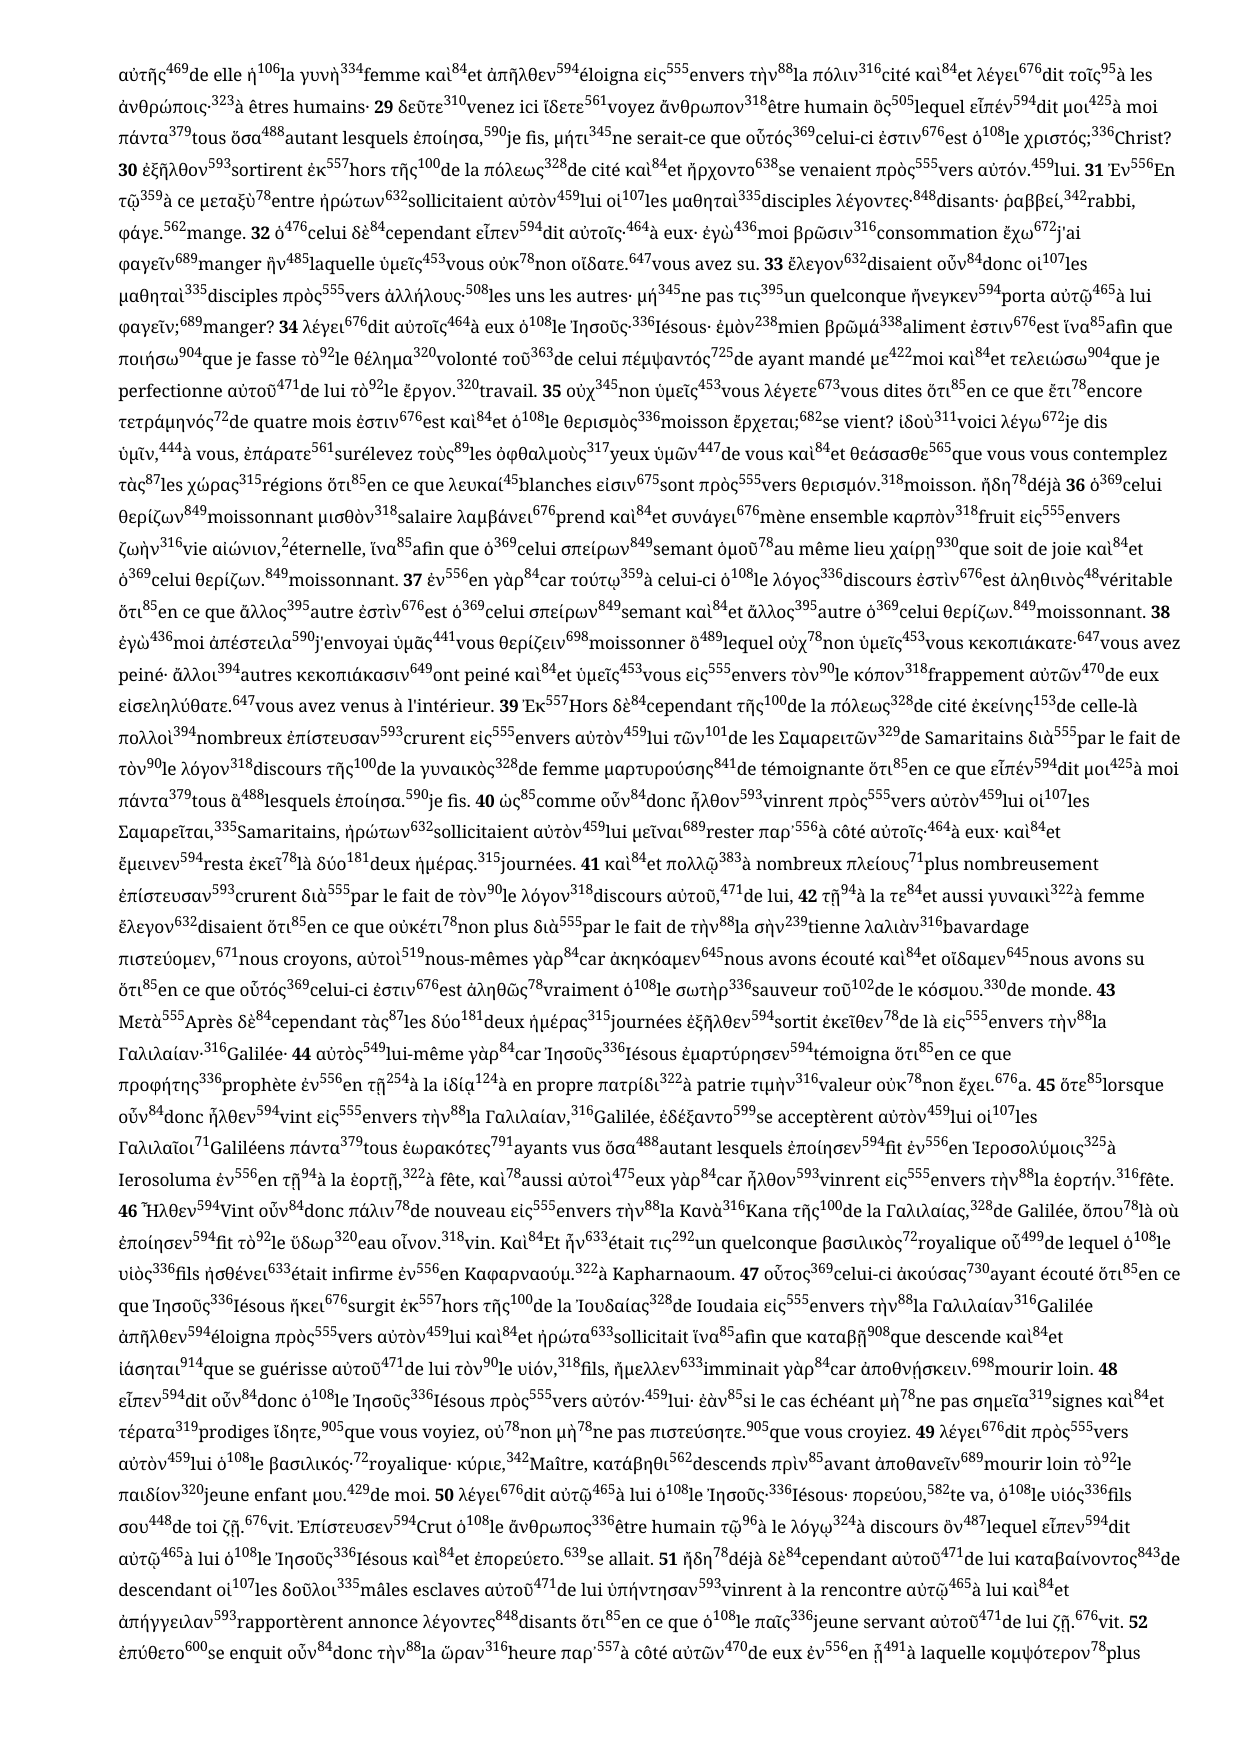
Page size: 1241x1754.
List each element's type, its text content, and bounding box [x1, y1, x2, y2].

text 1 Ὡς85Comme οὖν84donc ἔγνω594connut ὁ108le κύριος336Maître ὅτι85en ce que ἤκουσαν593écoutèrent οἱ107les Φαρισαῖοι335Pharisiens ὅτι85en ce que Ἰησοῦς336Iésous πλείονας3plus nombreusement μαθητὰς317disciples ποιεῖ676fait καὶ84et βαπτίζει676baptise ἢ84ou Ἰωάννης336Ioannes 2 –942– καίτοιγε84et néanmoins certes Ἰησοῦς336Iésous αὐτὸς549lui-même οὐκ78non ἐβάπτιζεν633baptisait ἀλλ᾽84mais οἱ107les μαθηταὶ335disciples αὐτοῦ471de lui –942– 3 ἀφῆκεν594abandonna τὴν88la Ἰουδαίαν316Ioudaia καὶ84et ἀπῆλθεν594éloigna πάλιν78de nouveau εἰς555envers τὴν88la Γαλιλαίαν.316Galilée. 4 Ἔδει633Attachait de lien δὲ84cependant αὐτὸν459lui διέρχεσθαι699se passer à travers διὰ557par τῆς100de la Σαμαρείας.328de Samarie. 5 Ἔρχεται682Se vient οὖν84donc εἰς555envers πόλιν316cité τῆς100de la Σαμαρείας328de Samarie λεγομένην882étante dite Συχὰρ316Sychar πλησίον560prochain τοῦ104de le χωρίου332de emplacement ὃ489lequel ἔδωκεν594donna Ἰακὼβ336Iakob τῷ96à le Ἰωσὴφ324à Ioseph τῷ96à le υἱῷ324à fils αὐτοῦ·471de lui· 6 ἦν633était δὲ84cependant ἐκεῖ78là πηγὴ334source τοῦ102de le Ἰακώβ.330de Iakob. ὁ108le οὖν84donc Ἰησοῦς336Iésous κεκοπιακὼς792ayant peiné ἐκ557hors τῆς100de la ὁδοιπορίας328de marche de cheminement ἐκαθέζετο639se siégeait οὕτως78ainsi ἐπὶ556sur τῇ94à la πηγῇ·322à source· ὥρα334heure ἦν633était ὡς558comme ἕκτη.70sixième. 7 Ἔρχεται682Se vient γυνὴ334femme ἐκ557hors τῆς100de la Σαμαρείας328de Samarie ἀντλῆσαι689puiser ὕδωρ.320eau. λέγει676dit αὐτῇ463à elle ὁ108le Ἰησοῦς·336Iésous· δός562donne μοι425à moi πεῖν·689boire· 8 οἱ107les γὰρ84car μαθηταὶ335disciples αὐτοῦ471de lui ἀπεληλύθεισαν666avaient éloigné εἰς555envers τὴν88la πόλιν316cité ἵνα85afin que τροφὰς315nourritures ἀγοράσωσιν.907que achètent à l'agora. 9 λέγει676dit οὖν84donc αὐτῷ465à lui ἡ106la γυνὴ334femme ἡ106la Σαμαρεῖτις·334Samaritaine· πῶς78comment? σὺ454toi Ἰουδαῖος48Ioudaien ὢν849étant παρ᾽557à côté ἐμοῦ429de moi πεῖν689boire αἰτεῖς674tu demandes γυναικὸς328de femme Σαμαρείτιδος328de Samaritaine οὔσης;841de étante? οὐ78non γὰρ84car συνχρῶνται681se utilisent avec Ἰουδαῖοι71Ioudaiens Σαμαρείταις.323à Samaritains. 10 ἀπεκρίθη608fut répondu Ἰησοῦς336Iésous καὶ84et εἶπεν594dit αὐτῇ·463à elle· εἰ85si ᾔδεις665tu avais su τὴν88la δωρεὰν316gratification τοῦ102de le θεοῦ330de Dieu καὶ84et τίς415quel ἐστιν676est ὁ369celui λέγων849disant σοι·445à toi· δός562donne μοι425à moi πεῖν,689boire, σὺ454toi ἂν345le cas échéant ᾔτησας592tu demandas αὐτὸν459lui καὶ84et ἔδωκεν594donna ἄν345le cas échéant σοι445à toi ὕδωρ320eau ζῶν.833vivant. 11 Λέγει676Dit αὐτῷ465à lui ἡ106la γυνή·334femme· κύριε,342Maître, οὔτε84ni ἄντλημα320seau ἔχεις674tu as καὶ84et τὸ110le φρέαρ338puits ἐστὶν676est βαθύ·50profond· πόθεν78d'où? οὖν84donc ἔχεις674tu as τὸ92le ὕδωρ320eau τὸ353ce ζῶν;833vivant? 12 μὴ345ne pas σὺ454toi μείζων48plus grand εἶ674tu es τοῦ102de le πατρὸς330de père ἡμῶν428de nous Ἰακώβ,330de Iakob, ὃς505lequel ἔδωκεν594donna ἡμῖν424à nous τὸ92le φρέαρ320puits καὶ84et αὐτὸς549lui-même ἐξ557hors αὐτοῦ473de lui ἔπιεν594but καὶ84et οἱ107les υἱοὶ335fils αὐτοῦ471de lui καὶ84et τὰ109les θρέμματα337troupeaux αὐτοῦ;471de lui? 13 ἀπεκρίθη608fut répondu Ἰησοῦς336Iésous καὶ84et εἶπεν594dit αὐτῇ·463à elle· πᾶς395tout ὁ369celui πίνων849buvant ἐκ557hors τοῦ104de le ὕδατος332de eau τούτου157de celui-ci διψήσει614aura soif πάλιν·78de nouveau· 14 ὃς505lequel δ᾽84cependant ἂν345le cas échéant πίῃ908que boive ἐκ557hors τοῦ104de le ὕδατος332de eau οὗ501de lequel ἐγὼ436moi δώσω610je donnerai αὐτῷ,465à lui, οὐ78non μὴ78ne pas διψήσει614aura soif εἰς555envers τὸν90le αἰῶνα,318ère, ἀλλὰ84mais τὸ110le ὕδωρ338eau ὃ489lequel δώσω610je donnerai αὐτῷ465à lui γενήσεται620se deviendra ἐν556en αὐτῷ465à lui πηγὴ334source ὕδατος332de eau ἁλλομένου872de se bondissant εἰς555envers ζωὴν316vie αἰώνιον.2éternelle. 15 Λέγει676Dit πρὸς555vers αὐτὸν459lui ἡ106la γυνή·334femme· κύριε,342Maître, δός562donne μοι425à moi τοῦτο145celui-ci τὸ92le ὕδωρ,320eau, ἵνα85afin que μὴ78ne pas διψῶ926que j'aie soif μηδὲ84ni cependant διέρχωμαι932que je me passe à travers ἐνθάδε78ici-même ἀντλεῖν.698puiser. 16 λέγει676dit αὐτῇ·463à elle· ὕπαγε578dirige en arrière φώνησον562sonne de voix τὸν90le ἄνδρα318homme σου448de toi καὶ84et ἐλθὲ562viens ἐνθάδε.78ici-même. 17 ἀπεκρίθη608fut répondu ἡ106la γυνὴ334femme καὶ84et εἶπεν594dit αὐτῷ·465à lui· οὐκ78non ἔχω672j'ai ἄνδρα.318homme. λέγει676dit αὐτῇ463à elle ὁ108le Ἰησοῦς·336Iésous· καλῶς78bellement εἶπας592tu dis ὅτι85en ce que ἄνδρα318homme οὐκ78non ἔχω·672j'ai· 18 πέντε183cinq γὰρ84car ἄνδρας317hommes ἔσχες592tu eus καὶ84et νῦν78maintenant ὃν487lequel ἔχεις674tu as οὐκ78non ἔστιν676est σου448de toi ἀνήρ·336homme· τοῦτο353celui-ci ἀληθὲς56vrai εἴρηκας.648tu as dit. 19 Λέγει676Dit αὐτῷ465à lui ἡ106la γυνή·334femme· κύριε,342Maître, θεωρῶ672j'observe ὅτι85en ce que προφήτης336prophète εἶ674tu es σύ.454toi. 20 οἱ107les πατέρες335pères ἡμῶν428de nous ἐν556en τῷ98à le ὄρει326à montagne τούτῳ151à celui-ci προσεκύνησαν·593prosternèrent vers· καὶ84et ὑμεῖς453vous λέγετε673vous dites ὅτι85en ce que ἐν556en Ἱεροσολύμοις325à Ierosoluma ἐστὶν676est ὁ108le τόπος336lieu ὅπου78là où προσκυνεῖν698prosterner vers δεῖ.676attache de lien. 21 λέγει676dit αὐτῇ463à elle ὁ108le Ἰησοῦς·336Iésous· πίστευέ578crois μοι,425à moi, γύναι,340femme, ὅτι85en ce que ἔρχεται682se vient ὥρα334heure ὅτε78lorsque οὔτε84ni ἐν556en τῷ98à le ὄρει326à montagne τούτῳ151à celui-ci οὔτε84ni ἐν556en Ἱεροσολύμοις325à Ierosoluma προσκυνήσετε611vous prosternerez vers τῷ96à le πατρί.324à père. 22 ὑμεῖς453vous προσκυνεῖτε673vous prosternez vers ὃ489lequel οὐκ78non οἴδατε·647vous avez su· ἡμεῖς435nous προσκυνοῦμεν671nous prosternons vers ὃ489lequel οἴδαμεν,645nous avons su, ὅτι85en ce que ἡ106la σωτηρία334sauvetage ἐκ557hors τῶν101de les Ἰουδαίων65de Ioudaiens ἐστίν.676est. 23 ἀλλὰ84mais ἔρχεται682se vient ὥρα334heure καὶ84et νῦν78maintenant ἐστιν,676est, ὅτε78lorsque οἱ107les ἀληθινοὶ22véritables προσκυνηταὶ335prosternateurs προσκυνήσουσιν613prosterneront vers τῷ96à le πατρὶ324à père ἐν556en πνεύματι326à souffle καὶ84et ἀληθείᾳ·322à vérité· καὶ78aussi γὰρ84car ὁ108le πατὴρ336père τοιούτους350tels ζητεῖ676cherche τοὺς350ceux προσκυνοῦντας830prosternants vers αὐτόν.459lui. 24 πνεῦμα338souffle ὁ108le θεός,336Dieu, καὶ84et τοὺς350ceux προσκυνοῦντας830prosternants vers αὐτὸν459lui ἐν556en πνεύματι326à souffle καὶ84et ἀληθείᾳ322à vérité δεῖ676attache de lien προσκυνεῖν.698prosterner vers. 25 Λέγει676Dit αὐτῷ465à lui ἡ106la γυνή·334femme· οἶδα646j'ai su ὅτι85en ce que Μεσσίας336Messia ἔρχεται682se vient ὁ505celui λεγόμενος900étant dit χριστός·336Christ· ὅταν85lorsque le cas échéant ἔλθῃ908que vienne ἐκεῖνος,369celui-là, ἀναγγελεῖ614annoncera de bas en haut ἡμῖν424à nous ἅπαντα.379en totalités. 26 λέγει676dit αὐτῇ463à elle ὁ108le Ἰησοῦς·336Iésous· ἐγώ436moi εἰμι,672je suis, ὁ369celui λαλῶν849bavardant σοι.445à toi. 27 Καὶ84Et ἐπὶ556sur τούτῳ359à celui-ci ἦλθον593vinrent οἱ107les μαθηταὶ335disciples αὐτοῦ471de lui καὶ84et ἐθαύμαζον632étonnaient ὅτι85en ce que μετὰ557avec γυναικὸς328de femme ἐλάλει·633bavardait· οὐδεὶς395aucun μέντοι84néanmoins εἶπεν·594dit· τί404quel ζητεῖς674tu cherches ἢ84ou τί404quel λαλεῖς674tu bavardes μετ᾽557avec αὐτῆς;469de elle? 28 ἀφῆκεν594abandonna οὖν84donc τὴν88la ὑδρίαν316vase hydrie αὐτῆς469de elle ἡ106la γυνὴ334femme καὶ84et ἀπῆλθεν594éloigna εἰς555envers τὴν88la πόλιν316cité καὶ84et λέγει676dit τοῖς95à les ἀνθρώποις·323à êtres humains· 29 δεῦτε310venez ici ἴδετε561voyez ἄνθρωπον318être humain ὃς505lequel εἶπέν594dit μοι425à moi πάντα379tous ὅσα488autant lesquels ἐποίησα,590je fis, μήτι345ne serait-ce que οὗτός369celui-ci ἐστιν676est ὁ108le χριστός;336Christ? 30 ἐξῆλθον593sortirent ἐκ557hors τῆς100de la πόλεως328de cité καὶ84et ἤρχοντο638se venaient πρὸς555vers αὐτόν.459lui. 31 Ἐν556En τῷ359à ce μεταξὺ78entre ἠρώτων632sollicitaient αὐτὸν459lui οἱ107les μαθηταὶ335disciples λέγοντες·848disants· ῥαββεί,342rabbi, φάγε.562mange. 32 ὁ476celui δὲ84cependant εἶπεν594dit αὐτοῖς·464à eux· ἐγὼ436moi βρῶσιν316consommation ἔχω672j'ai φαγεῖν689manger ἣν485laquelle ὑμεῖς453vous οὐκ78non οἴδατε.647vous avez su. 33 ἔλεγον632disaient οὖν84donc οἱ107les μαθηταὶ335disciples πρὸς555vers ἀλλήλους·508les uns les autres· μή345ne pas τις395un quelconque ἤνεγκεν594porta αὐτῷ465à lui φαγεῖν;689manger? 34 λέγει676dit αὐτοῖς464à eux ὁ108le Ἰησοῦς·336Iésous· ἐμὸν238mien βρῶμά338aliment ἐστιν676est ἵνα85afin que ποιήσω904que je fasse τὸ92le θέλημα320volonté τοῦ363de celui πέμψαντός725de ayant mandé με422moi καὶ84et τελειώσω904que je perfectionne αὐτοῦ471de lui τὸ92le ἔργον.320travail. 35 οὐχ345non ὑμεῖς453vous λέγετε673vous dites ὅτι85en ce que ἔτι78encore τετράμηνός72de quatre mois ἐστιν676est καὶ84et ὁ108le θερισμὸς336moisson ἔρχεται;682se vient? ἰδοὺ311voici λέγω672je dis ὑμῖν,444à vous, ἐπάρατε561surélevez τοὺς89les ὀφθαλμοὺς317yeux ὑμῶν447de vous καὶ84et θεάσασθε565que vous vous contemplez τὰς87les χώρας315régions ὅτι85en ce que λευκαί45blanches εἰσιν675sont πρὸς555vers θερισμόν.318moisson. ἤδη78déjà 36 ὁ369celui θερίζων849moissonnant μισθὸν318salaire λαμβάνει676prend καὶ84et συνάγει676mène ensemble καρπὸν318fruit εἰς555envers ζωὴν316vie αἰώνιον,2éternelle, ἵνα85afin que ὁ369celui σπείρων849semant ὁμοῦ78au même lieu χαίρῃ930que soit de joie καὶ84et ὁ369celui θερίζων.849moissonnant. 37 ἐν556en γὰρ84car τούτῳ359à celui-ci ὁ108le λόγος336discours ἐστὶν676est ἀληθινὸς48véritable ὅτι85en ce que ἄλλος395autre ἐστὶν676est ὁ369celui σπείρων849semant καὶ84et ἄλλος395autre ὁ369celui θερίζων.849moissonnant. 38 ἐγὼ436moi ἀπέστειλα590j'envoyai ὑμᾶς441vous θερίζειν698moissonner ὃ489lequel οὐχ78non ὑμεῖς453vous κεκοπιάκατε·647vous avez peiné· ἄλλοι394autres κεκοπιάκασιν649ont peiné καὶ84et ὑμεῖς453vous εἰς555envers τὸν90le κόπον318frappement αὐτῶν470de eux εἰσεληλύθατε.647vous avez venus à l'intérieur. 39 Ἐκ557Hors δὲ84cependant τῆς100de la πόλεως328de cité ἐκείνης153de celle-là πολλοὶ394nombreux ἐπίστευσαν593crurent εἰς555envers αὐτὸν459lui τῶν101de les Σαμαρειτῶν329de Samaritains διὰ555par le fait de τὸν90le λόγον318discours τῆς100de la γυναικὸς328de femme μαρτυρούσης841de témoignante ὅτι85en ce que εἶπέν594dit μοι425à moi πάντα379tous ἃ488lesquels ἐποίησα.590je fis. 40 ὡς85comme οὖν84donc ἦλθον593vinrent πρὸς555vers αὐτὸν459lui οἱ107les Σαμαρεῖται,335Samaritains, ἠρώτων632sollicitaient αὐτὸν459lui μεῖναι689rester παρ᾽556à côté αὐτοῖς·464à eux· καὶ84et ἔμεινεν594resta ἐκεῖ78là δύο181deux ἡμέρας.315journées. 41 καὶ84et πολλῷ383à nombreux πλείους71plus nombreusement ἐπίστευσαν593crurent διὰ555par le fait de τὸν90le λόγον318discours αὐτοῦ,471de lui, 42 τῇ94à la τε84et aussi γυναικὶ322à femme ἔλεγον632disaient ὅτι85en ce que οὐκέτι78non plus διὰ555par le fait de τὴν88la σὴν239tienne λαλιὰν316bavardage πιστεύομεν,671nous croyons, αὐτοὶ519nous-mêmes γὰρ84car ἀκηκόαμεν645nous avons écouté καὶ84et οἴδαμεν645nous avons su ὅτι85en ce que οὗτός369celui-ci ἐστιν676est ἀληθῶς78vraiment ὁ108le σωτὴρ336sauveur τοῦ102de le κόσμου.330de monde. 43 Μετὰ555Après δὲ84cependant τὰς87les δύο181deux ἡμέρας315journées ἐξῆλθεν594sortit ἐκεῖθεν78de là εἰς555envers τὴν88la Γαλιλαίαν·316Galilée· 44 αὐτὸς549lui-même γὰρ84car Ἰησοῦς336Iésous ἐμαρτύρησεν594témoigna ὅτι85en ce que προφήτης336prophète ἐν556en τῇ254à la ἰδίᾳ124à en propre πατρίδι322à patrie τιμὴν316valeur οὐκ78non ἔχει.676a. 45 ὅτε85lorsque οὖν84donc ἦλθεν594vint εἰς555envers τὴν88la Γαλιλαίαν,316Galilée, ἐδέξαντο599se acceptèrent αὐτὸν459lui οἱ107les Γαλιλαῖοι71Galiléens πάντα379tous ἑωρακότες791ayants vus ὅσα488autant lesquels ἐποίησεν594fit ἐν556en Ἱεροσολύμοις325à Ierosoluma ἐν556en τῇ94à la ἑορτῇ,322à fête, καὶ78aussi αὐτοὶ475eux γὰρ84car ἦλθον593vinrent εἰς555envers τὴν88la ἑορτήν.316fête. 46 Ἦλθεν594Vint οὖν84donc πάλιν78de nouveau εἰς555envers τὴν88la Κανὰ316Kana τῆς100de la Γαλιλαίας,328de Galilée, ὅπου78là où ἐποίησεν594fit τὸ92le ὕδωρ320eau οἶνον.318vin. Καὶ84Et ἦν633était τις292un quelconque βασιλικὸς72royalique οὗ499de lequel ὁ108le υἱὸς336fils ἠσθένει633était infirme ἐν556en Καφαρναούμ.322à Kapharnaoum. 47 οὗτος369celui-ci ἀκούσας730ayant écouté ὅτι85en ce que Ἰησοῦς336Iésous ἥκει676surgit ἐκ557hors τῆς100de la Ἰουδαίας328de Ioudaia εἰς555envers τὴν88la Γαλιλαίαν316Galilée ἀπῆλθεν594éloigna πρὸς555vers αὐτὸν459lui καὶ84et ἠρώτα633sollicitait ἵνα85afin que καταβῇ908que descende καὶ84et ἰάσηται914que se guérisse αὐτοῦ471de lui τὸν90le υἱόν,318fils, ἤμελλεν633imminait γὰρ84car ἀποθνῄσκειν.698mourir loin. 48 εἶπεν594dit οὖν84donc ὁ108le Ἰησοῦς336Iésous πρὸς555vers αὐτόν·459lui· ἐὰν85si le cas échéant μὴ78ne pas σημεῖα319signes καὶ84et τέρατα319prodiges ἴδητε,905que vous voyiez, οὐ78non μὴ78ne pas πιστεύσητε.905que vous croyiez. 49 λέγει676dit πρὸς555vers αὐτὸν459lui ὁ108le βασιλικός·72royalique· κύριε,342Maître, κατάβηθι562descends πρὶν85avant ἀποθανεῖν689mourir loin τὸ92le παιδίον320jeune enfant μου.429de moi. 50 λέγει676dit αὐτῷ465à lui ὁ108le Ἰησοῦς·336Iésous· πορεύου,582te va, ὁ108le υἱός336fils σου448de toi ζῇ.676vit. Ἐπίστευσεν594Crut ὁ108le ἄνθρωπος336être humain τῷ96à le λόγῳ324à discours ὃν487lequel εἶπεν594dit αὐτῷ465à lui ὁ108le Ἰησοῦς336Iésous καὶ84et ἐπορεύετο.639se allait. 51 ἤδη78déjà δὲ84cependant αὐτοῦ471de lui καταβαίνοντος843de descendant οἱ107les δοῦλοι335mâles esclaves αὐτοῦ471de lui ὑπήντησαν593vinrent à la rencontre αὐτῷ465à lui καὶ84et ἀπήγγειλαν593rapportèrent annonce λέγοντες848disants ὅτι85en ce que ὁ108le παῖς336jeune servant αὐτοῦ471de lui ζῇ.676vit. 52 ἐπύθετο600se enquit οὖν84donc τὴν88la ὥραν316heure παρ᾽557à côté αὐτῶν470de eux ἐν556en ᾗ491à laquelle κομψότερον78plus portement ἔσχεν·594eut· εἶπον593dirent οὖν84donc αὐτῷ465à lui ὅτι85en ce que ἐχθὲς78hier ὥραν316heure ἑβδόμην206septième ἀφῆκεν594abandonna αὐτὸν459lui ὁ108le πυρετός.336fièvre. 53 ἔγνω594connut οὖν84donc ὁ108le πατὴρ336père ὅτι85en ce que ἐκείνῃ147à celle-là τῇ94à la ὥρᾳ322à heure ἐν556en ᾗ491à laquelle εἶπεν594dit αὐτῷ465à lui ὁ108le Ἰησοῦς·336Iésous· ὁ108le υἱός336fils σου448de toi ζῇ,676vit, καὶ84et ἐπίστευσεν594crut αὐτὸς549lui-même καὶ84et ἡ106la οἰκία334maison d'habitation αὐτοῦ471de lui ὅλη.393toute entière. 54 Τοῦτο353Celui-ci δὲ84cependant πάλιν78de nouveau δεύτερον209deuxième σημεῖον320signe ἐποίησεν594fit ὁ108le Ἰησοῦς336Iésous ἐλθὼν730ayant venu ἐκ557hors τῆς100de la Ἰουδαίας328de Ioudaia εἰς555envers τὴν88la Γαλιλαίαν.316Galilée. [118, 59, 1181, 1665]
